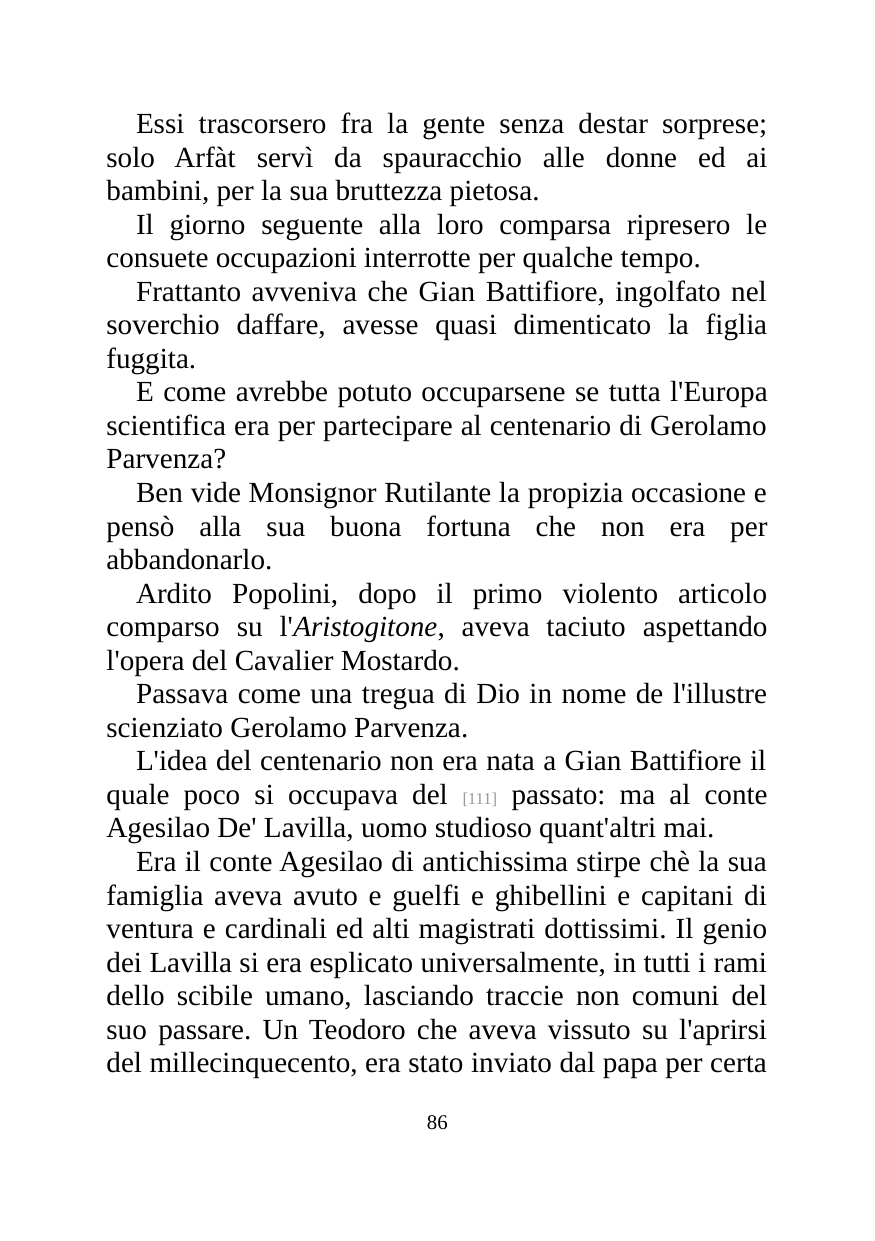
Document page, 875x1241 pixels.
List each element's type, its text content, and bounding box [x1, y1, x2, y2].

text E come avrebbe potuto occuparsene se tutta l'Europa scientifica era per partecipare al centenario di Gerolamo Parvenza? [106, 374, 768, 475]
text Frattanto avveniva che Gian Battifiore, ingolfato nel soverchio daffare, avesse quasi dimenticato la figlia fuggita. [106, 274, 768, 374]
text Essi trascorsero fra la gente senza destar sorprese; solo Arfàt servì da spauracchio alle donne ed ai bambini, per la sua bruttezza pietosa. [106, 106, 768, 207]
text Era il conte Agesilao di antichissima stirpe chè la sua famiglia aveva avuto e guelfi e ghibellini e capitani di ventura e cardinali ed alti magistrati dottissimi. Il genio dei Lavilla si era esplicato universalmente, in tutti i rami dello scibile umano, lasciando traccie non comuni del suo passare. Un Teodoro che aveva vissuto su l'aprirsi del millecinquecento, era stato inviato dal papa per certa [106, 844, 768, 1079]
text Il giorno seguente alla loro comparsa ripresero le consuete occupazioni interrotte per qualche tempo. [106, 207, 768, 274]
text L'idea del centenario non era nata a Gian Battifiore il quale poco si occupava del [111] passato: ma al conte Agesilao De' Lavilla, uomo studioso quant'altri mai. [106, 743, 768, 844]
text Ardito Popolini, dopo il primo violento articolo comparso su l'Aristogitone, aveva taciuto aspettando l'opera del Cavalier Mostardo. [106, 576, 768, 676]
text Passava come una tregua di Dio in nome de l'illustre scienziato Gerolamo Parvenza. [106, 676, 768, 743]
text Ben vide Monsignor Rutilante la propizia occasione e pensò alla sua buona fortuna che non era per abbandonarlo. [106, 475, 768, 576]
